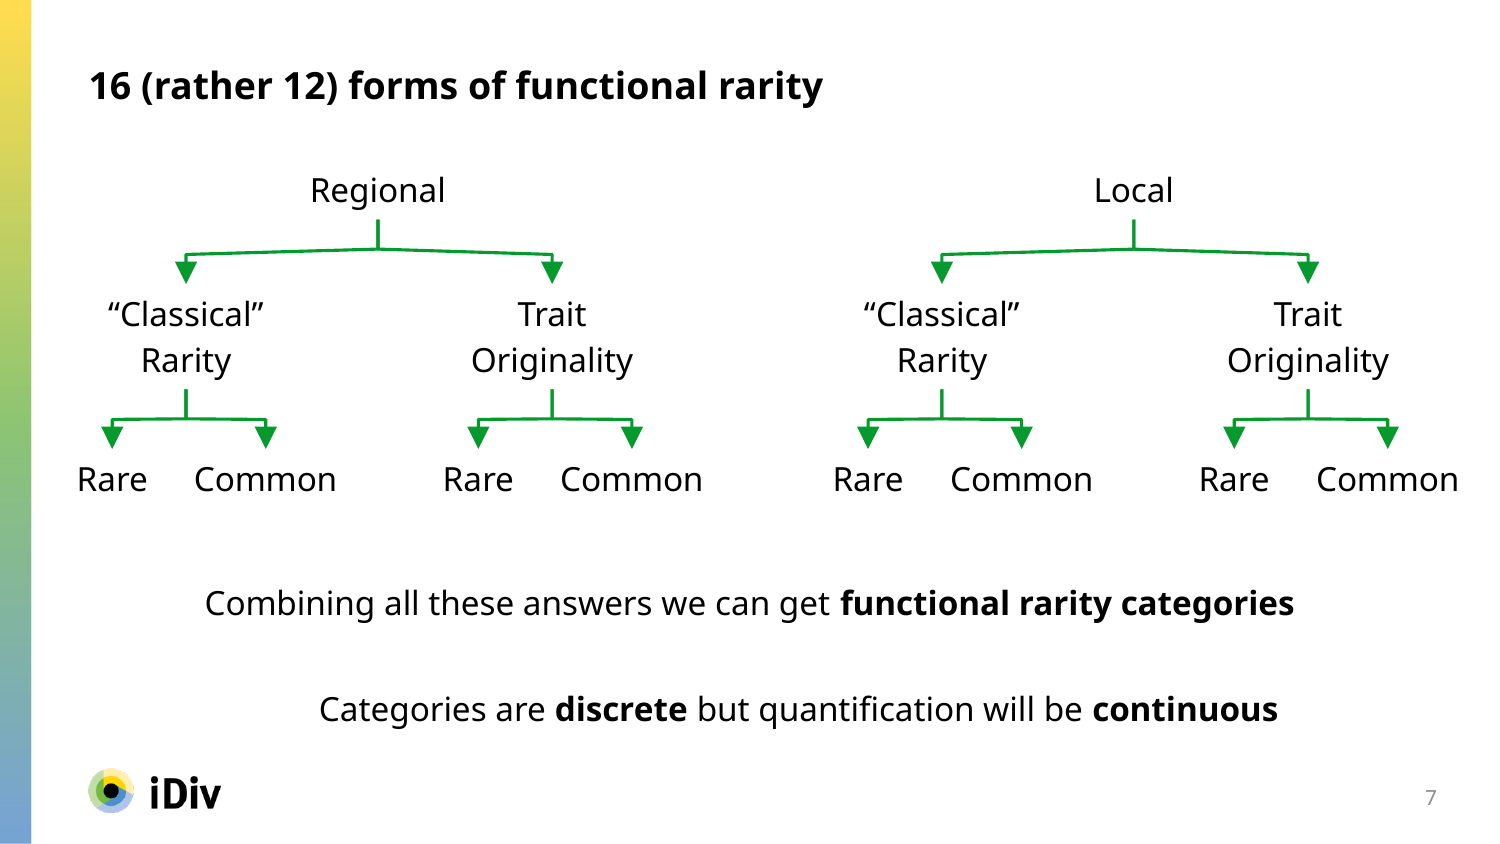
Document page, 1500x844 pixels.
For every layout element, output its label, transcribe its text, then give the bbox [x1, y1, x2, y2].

text_box Local [1039, 159, 1229, 215]
text_box Categories are discrete but quantification will be continuous [209, 678, 1388, 734]
text_box Regional [283, 159, 473, 215]
text_box “Classical” Rarity [59, 283, 313, 380]
text_box Trait Originality [448, 283, 656, 380]
text_box Common [927, 449, 1117, 505]
text_box Common [171, 448, 361, 505]
slide_number [1240, 767, 1437, 813]
text_box Common [1293, 449, 1483, 505]
text_box Common [537, 448, 727, 505]
picture [0, 0, 1500, 844]
text_box Trait Originality [1204, 284, 1412, 380]
list 16 (rather 12) forms of functional rarity [88, 61, 1437, 157]
text_box “Classical” Rarity [814, 284, 1069, 380]
text_box Combining all these answers we can get functional rarity categories [131, 572, 1369, 628]
text_box Rare [1181, 448, 1288, 505]
text_box Rare [425, 448, 532, 505]
text_box Rare [814, 448, 922, 505]
text_box Rare [59, 448, 166, 505]
